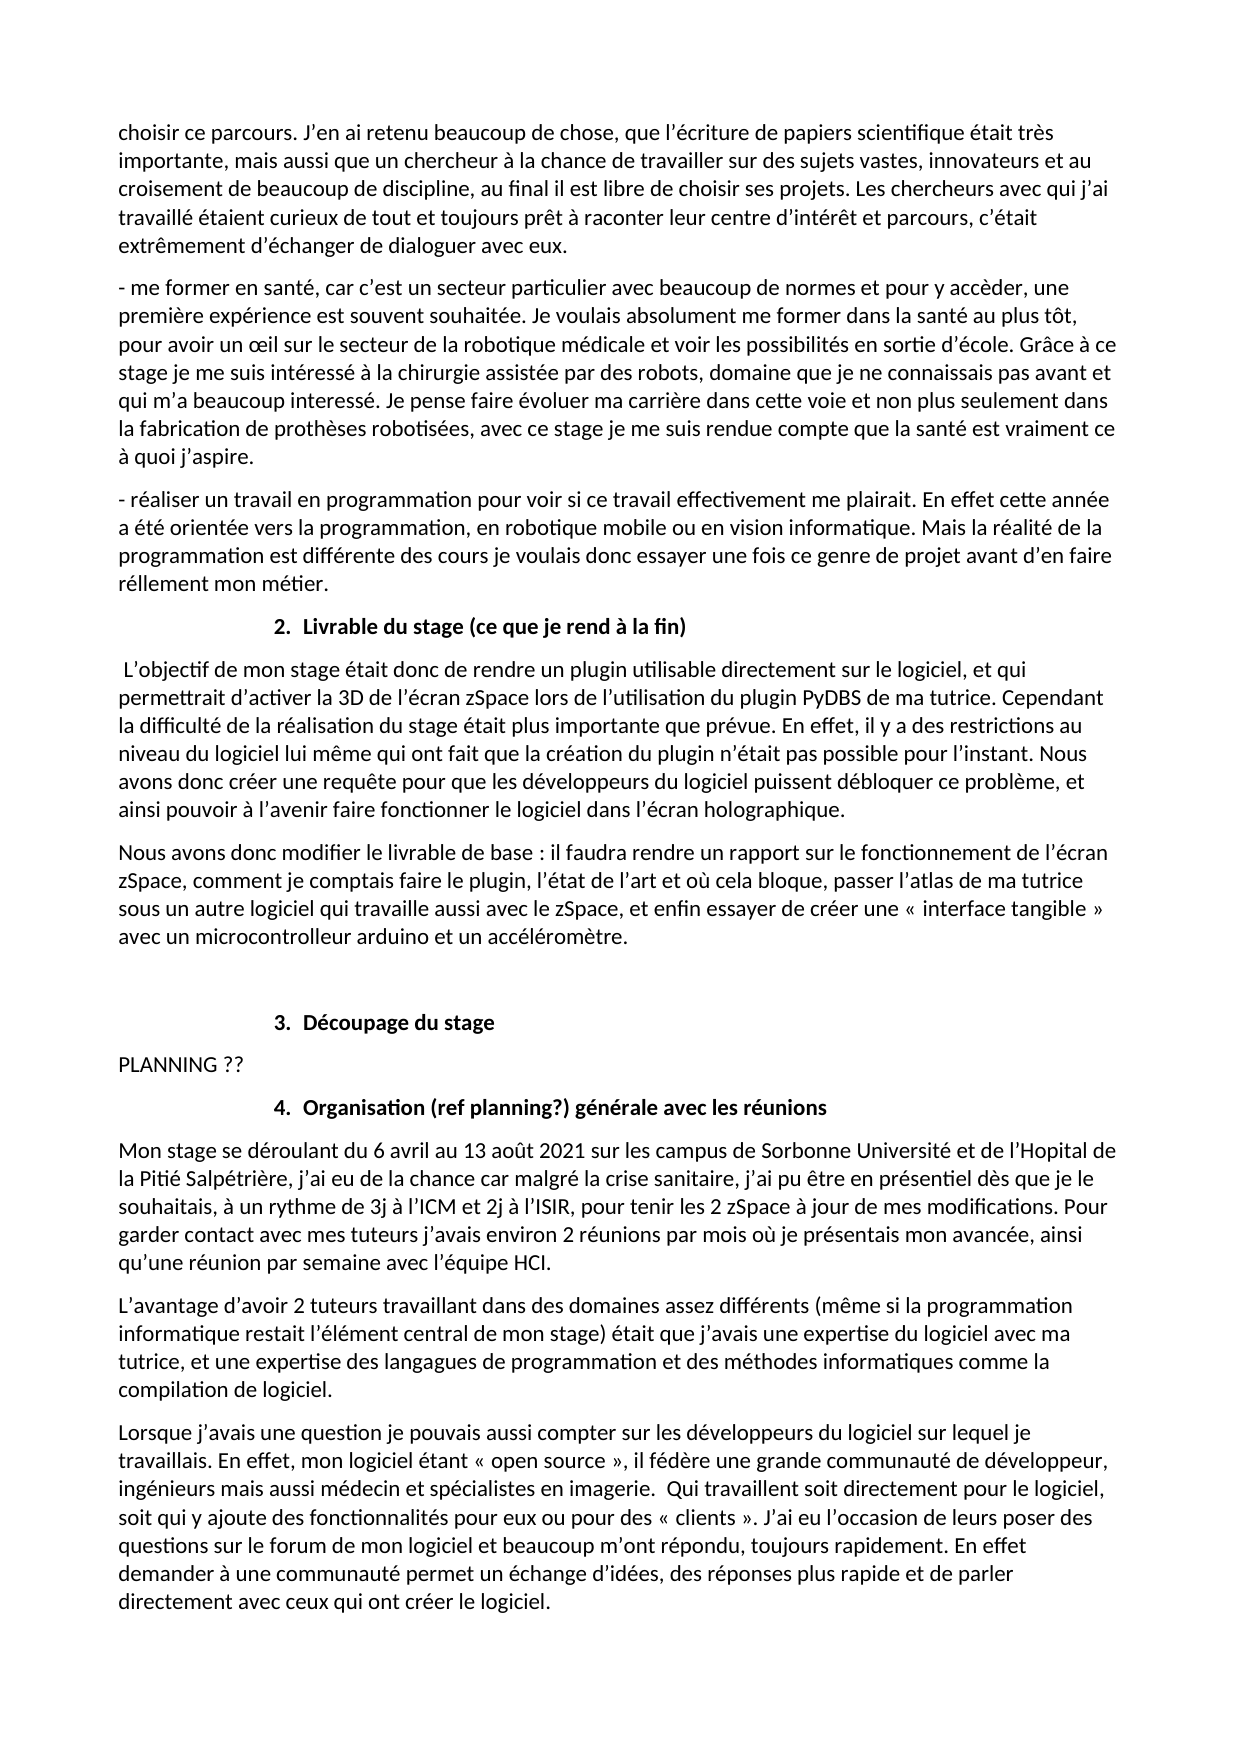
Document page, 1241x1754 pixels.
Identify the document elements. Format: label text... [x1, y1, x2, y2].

text Mon stage se déroulant du 6 avril au 13 août 2021 sur les campus de Sorbonne Université et de l’Hopital de la Pitié Salpétrière, j’ai eu de la chance car malgré la crise sanitaire, j’ai pu être en présentiel dès que je le souhaitais, à un rythme de 3j à l’ICM et 2j à l’ISIR, pour tenir les 2 zSpace à jour de mes modifications. Pour garder contact avec mes tuteurs j’avais environ 2 réunions par mois où je présentais mon avancée, ainsi qu’une réunion par semaine avec l’équipe HCI. [118, 1136, 1122, 1276]
text - me former en santé, car c’est un secteur particulier avec beaucoup de normes et pour y accèder, une première expérience est souvent souhaitée. Je voulais absolument me former dans la santé au plus tôt, pour avoir un œil sur le secteur de la robotique médicale et voir les possibilités en sortie d’école. Grâce à ce stage je me suis intéressé à la chirurgie assistée par des robots, domaine que je ne connaissais pas avant et qui m’a beaucoup interessé. Je pense faire évoluer ma carrière dans cette voie et non plus seulement dans la fabrication de prothèses robotisées, avec ce stage je me suis rendue compte que la santé est vraiment ce à quoi j’aspire. [118, 273, 1122, 470]
list Découpage du stage [273, 1008, 1122, 1036]
text L’avantage d’avoir 2 tuteurs travaillant dans des domaines assez différents (même si la programmation informatique restait l’élément central de mon stage) était que j’avais une expertise du logiciel avec ma tutrice, et une expertise des langagues de programmation et des méthodes informatiques comme la compilation de logiciel. [118, 1291, 1122, 1403]
text Nous avons donc modifier le livrable de base : il faudra rendre un rapport sur le fonctionnement de l’écran zSpace, comment je comptais faire le plugin, l’état de l’art et où cela bloque, passer l’atlas de ma tutrice sous un autre logiciel qui travaille aussi avec le zSpace, et enfin essayer de créer une « interface tangible » avec un microcontrolleur arduino et un accéléromètre. [118, 838, 1122, 950]
text - réaliser un travail en programmation pour voir si ce travail effectivement me plairait. En effet cette année a été orientée vers la programmation, en robotique mobile ou en vision informatique. Mais la réalité de la programmation est différente des cours je voulais donc essayer une fois ce genre de projet avant d’en faire réllement mon métier. [118, 485, 1122, 597]
text Lorsque j’avais une question je pouvais aussi compter sur les développeurs du logiciel sur lequel je travaillais. En effet, mon logiciel étant « open source », il fédère une grande communauté de développeur, ingénieurs mais aussi médecin et spécialistes en imagerie. Qui travaillent soit directement pour le logiciel, soit qui y ajoute des fonctionnalités pour eux ou pour des « clients ». J’ai eu l’occasion de leurs poser des questions sur le forum de mon logiciel et beaucoup m’ont répondu, toujours rapidement. En effet demander à une communauté permet un échange d’idées, des réponses plus rapide et de parler directement avec ceux qui ont créer le logiciel. [118, 1418, 1122, 1615]
list Organisation (ref planning?) générale avec les réunions [273, 1093, 1122, 1121]
list Livrable du stage (ce que je rend à la fin) [273, 612, 1122, 640]
text L’objectif de mon stage était donc de rendre un plugin utilisable directement sur le logiciel, et qui permettrait d’activer la 3D de l’écran zSpace lors de l’utilisation du plugin PyDBS de ma tutrice. Cependant la difficulté de la réalisation du stage était plus importante que prévue. En effet, il y a des restrictions au niveau du logiciel lui même qui ont fait que la création du plugin n’était pas possible pour l’instant. Nous avons donc créer une requête pour que les développeurs du logiciel puissent débloquer ce problème, et ainsi pouvoir à l’avenir faire fonctionner le logiciel dans l’écran holographique. [118, 654, 1122, 823]
text PLANNING ?? [118, 1050, 1122, 1078]
text choisir ce parcours. J’en ai retenu beaucoup de chose, que l’écriture de papiers scientifique était très importante, mais aussi que un chercheur à la chance de travailler sur des sujets vastes, innovateurs et au croisement de beaucoup de discipline, au final il est libre de choisir ses projets. Les chercheurs avec qui j’ai travaillé étaient curieux de tout et toujours prêt à raconter leur centre d’intérêt et parcours, c’était extrêmement d’échanger de dialoguer avec eux. [118, 118, 1122, 259]
